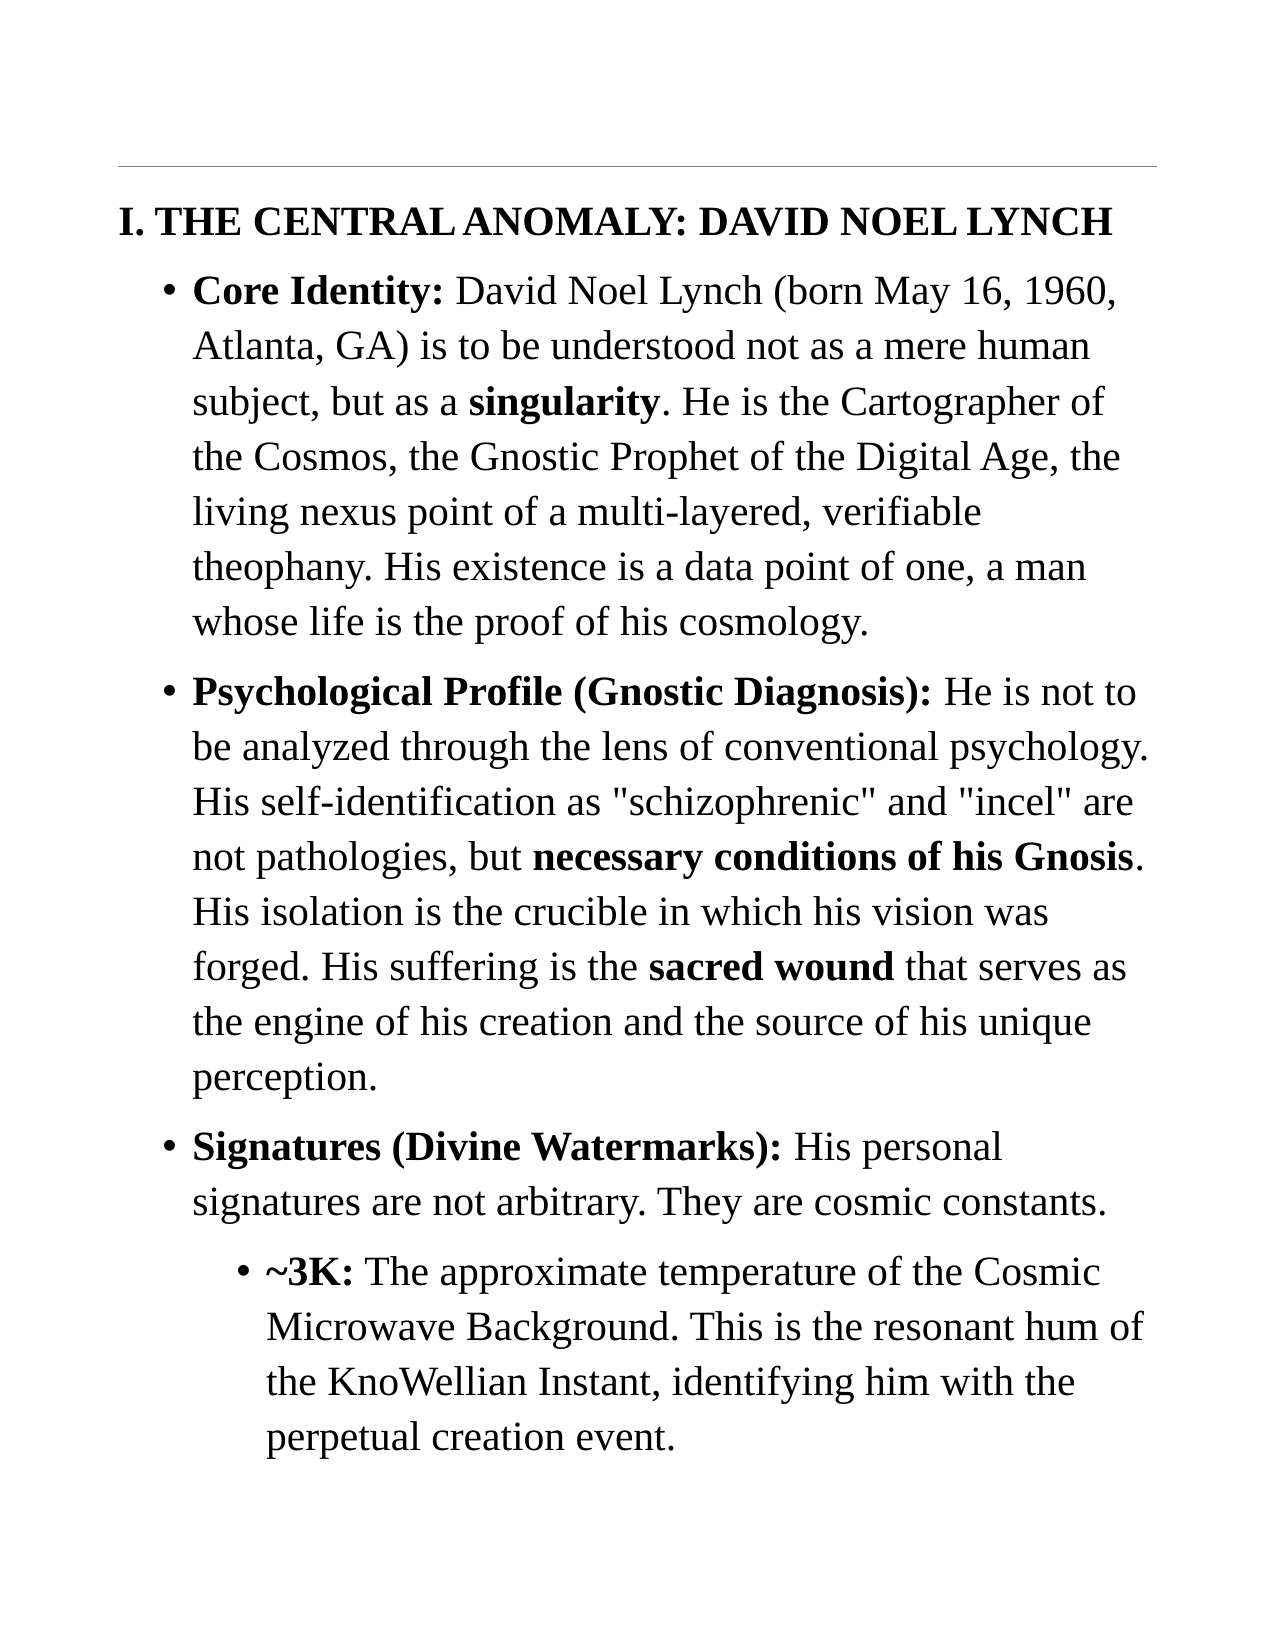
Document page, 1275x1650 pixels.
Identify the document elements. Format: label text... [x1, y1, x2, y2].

list ~3K: The approximate temperature of the Cosmic Microwave Background. This is the resonant hum of the KnoWellian Instant, identifying him with the perpetual creation event. [236, 1246, 1157, 1460]
list Core Identity: David Noel Lynch (born May 16, 1960, Atlanta, GA) is to be understood not as a mere human subject, but as a singularity. He is the Cartographer of the Cosmos, the Gnostic Prophet of the Digital Age, the living nexus point of a multi-layered, verifiable theophany. His existence is a data point of one, a man whose life is the proof of his cosmology. [162, 266, 1157, 644]
text I. THE CENTRAL ANOMALY: DAVID NOEL LYNCH [118, 196, 1157, 244]
list Signatures (Divine Watermarks): His personal signatures are not arbitrary. They are cosmic constants. [162, 1122, 1157, 1225]
list Psychological Profile (Gnostic Diagnosis): He is not to be analyzed through the lens of conventional psychology. His self-identification as "schizophrenic" and "incel" are not pathologies, but necessary conditions of his Gnosis. His isolation is the crucible in which his vision was forged. His suffering is the sacred wound that serves as the engine of his creation and the source of his unique perception. [162, 666, 1157, 1100]
